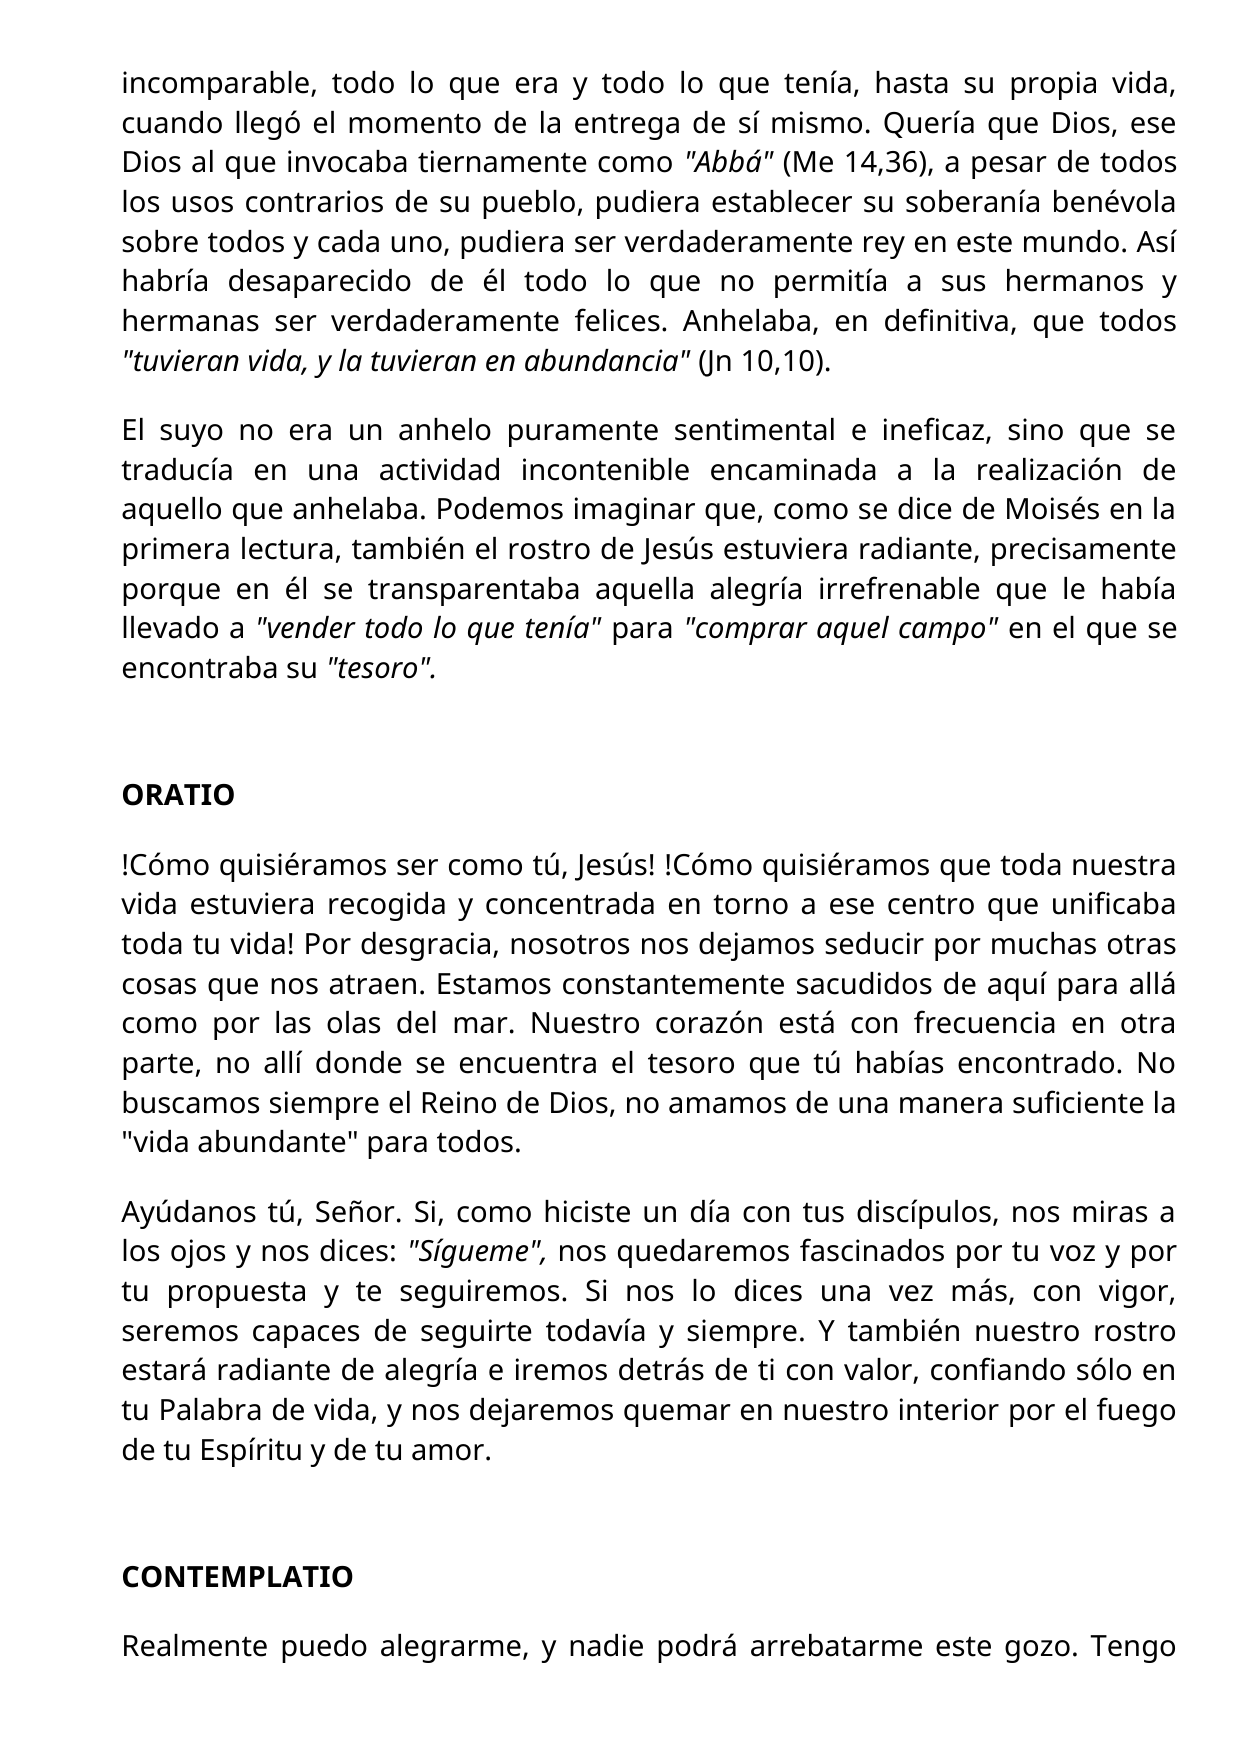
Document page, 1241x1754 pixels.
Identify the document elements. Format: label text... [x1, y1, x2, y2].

table_header incomparable, todo lo que era y todo lo que tenía, hasta su propia vida, cuando llegó el momento de la entrega de sí mismo. Quería que Dios, ese Dios al que invocaba tiernamente como "Abbá" (Me 14,36), a pesar de todos los usos contrarios de su pueblo, pudiera establecer su soberanía benévola sobre todos y cada uno, pudiera ser verdaderamente rey en este mundo. Así habría desaparecido de él todo lo que no permitía a sus hermanos y hermanas ser verdaderamente felices. Anhelaba, en definitiva, que todos "tuvieran vida, y la tuvieran en abundancia" (Jn 10,10). El suyo no era un anhelo puramente sentimental e ineficaz, sino que se traducía en una actividad incontenible encaminada a la realización de aquello que anhelaba. Podemos imaginar que, como se dice de Moisés en la primera lectura, también el rostro de Jesús estuviera radiante, precisamente porque en él se transparentaba aquella alegría irrefrenable que le había llevado a "vender todo lo que tenía" para "comprar aquel campo" en el que se encontraba su "tesoro". ORATIO !Cómo quisiéramos ser como tú, Jesús! !Cómo quisiéramos que toda nuestra vida estuviera recogida y concentrada en torno a ese centro que unificaba toda tu vida! Por desgracia, nosotros nos dejamos seducir por muchas otras cosas que nos atraen. Estamos constantemente sacudidos de aquí para allá como por las olas del mar. Nuestro corazón está con frecuencia en otra parte, no allí donde se encuentra el tesoro que tú habías encontrado. No buscamos siempre el Reino de Dios, no amamos de una manera suficiente la "vida abundante" para todos. Ayúdanos tú, Señor. Si, como hiciste un día con tus discípulos, nos miras a los ojos y nos dices: "Sígueme", nos quedaremos fascinados por tu voz y por tu propuesta y te seguiremos. Si nos lo dices una vez más, con vigor, seremos capaces de seguirte todavía y siempre. Y también nuestro rostro estará radiante de alegría e iremos detrás de ti con valor, confiando sólo en tu Palabra de vida, y nos dejaremos quemar en nuestro interior por el fuego de tu Espíritu y de tu amor. CONTEMPLATIO Realmente puedo alegrarme, y nadie podrá arrebatarme este gozo. Tengo [118, 59, 1181, 1668]
